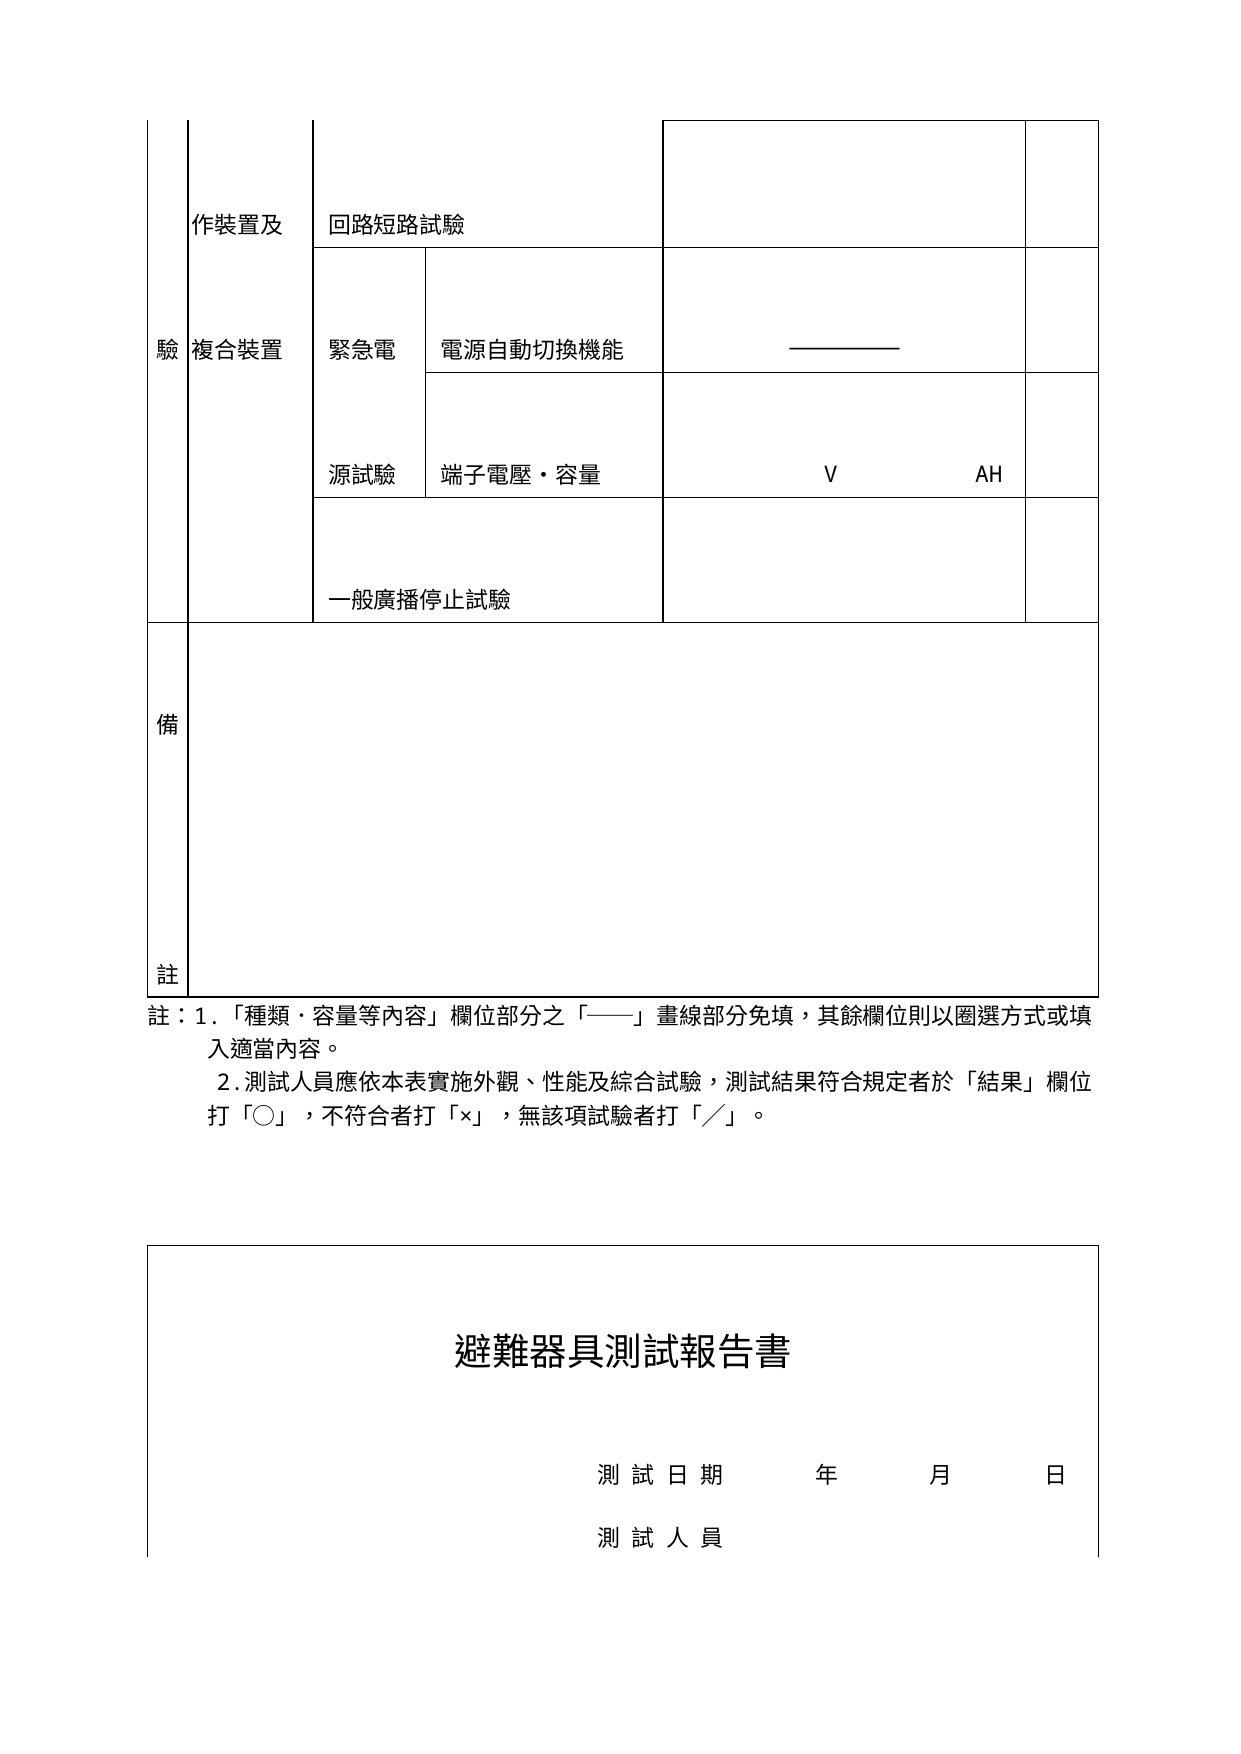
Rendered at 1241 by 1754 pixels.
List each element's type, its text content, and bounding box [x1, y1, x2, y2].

table_cell 驗 [148, 247, 187, 372]
table_cell [189, 372, 312, 497]
table_cell [189, 497, 312, 622]
table_cell [148, 1382, 588, 1495]
table_cell 作裝置及 [189, 120, 312, 247]
table_cell 端子電壓‧容量 [426, 373, 662, 497]
table_cell [148, 372, 187, 497]
table_cell [189, 623, 1098, 996]
table_cell V AH [664, 373, 1025, 497]
table_cell 一般廣播停止試驗 [314, 498, 662, 622]
table_cell 測 試 日 期 年 月 日 [588, 1382, 1098, 1495]
table_cell [664, 498, 1025, 622]
table_cell 源試驗 [314, 372, 425, 497]
table_cell [1026, 121, 1098, 247]
table_cell 測 試 人 員 [588, 1495, 1098, 1557]
text 註：1.「種類．容量等內容」欄位部分之「──」畫線部分免填，其餘欄位則以圈選方式或填入適當內容。 [148, 998, 1092, 1064]
table_cell 電源自動切換機能 [426, 248, 662, 372]
table_cell 複合裝置 [189, 247, 312, 372]
table_cell [148, 497, 187, 622]
table_cell [1026, 248, 1098, 372]
table_cell 緊急電 [314, 248, 425, 372]
table_cell 備 註 [148, 623, 187, 996]
table_header 避難器具測試報告書 [148, 1246, 1098, 1382]
table_cell [1026, 373, 1098, 497]
table_cell [148, 120, 187, 247]
table_cell [1026, 498, 1098, 622]
table_cell ──────── [664, 248, 1025, 372]
text 2.測試人員應依本表實施外觀、性能及綜合試驗，測試結果符合規定者於「結果」欄位打「○」，不符合者打「×」，無該項試驗者打「╱」。 [148, 1064, 1092, 1131]
table_cell 回路短路試驗 [314, 120, 662, 247]
table_cell [148, 1495, 588, 1557]
table_cell [664, 121, 1025, 247]
